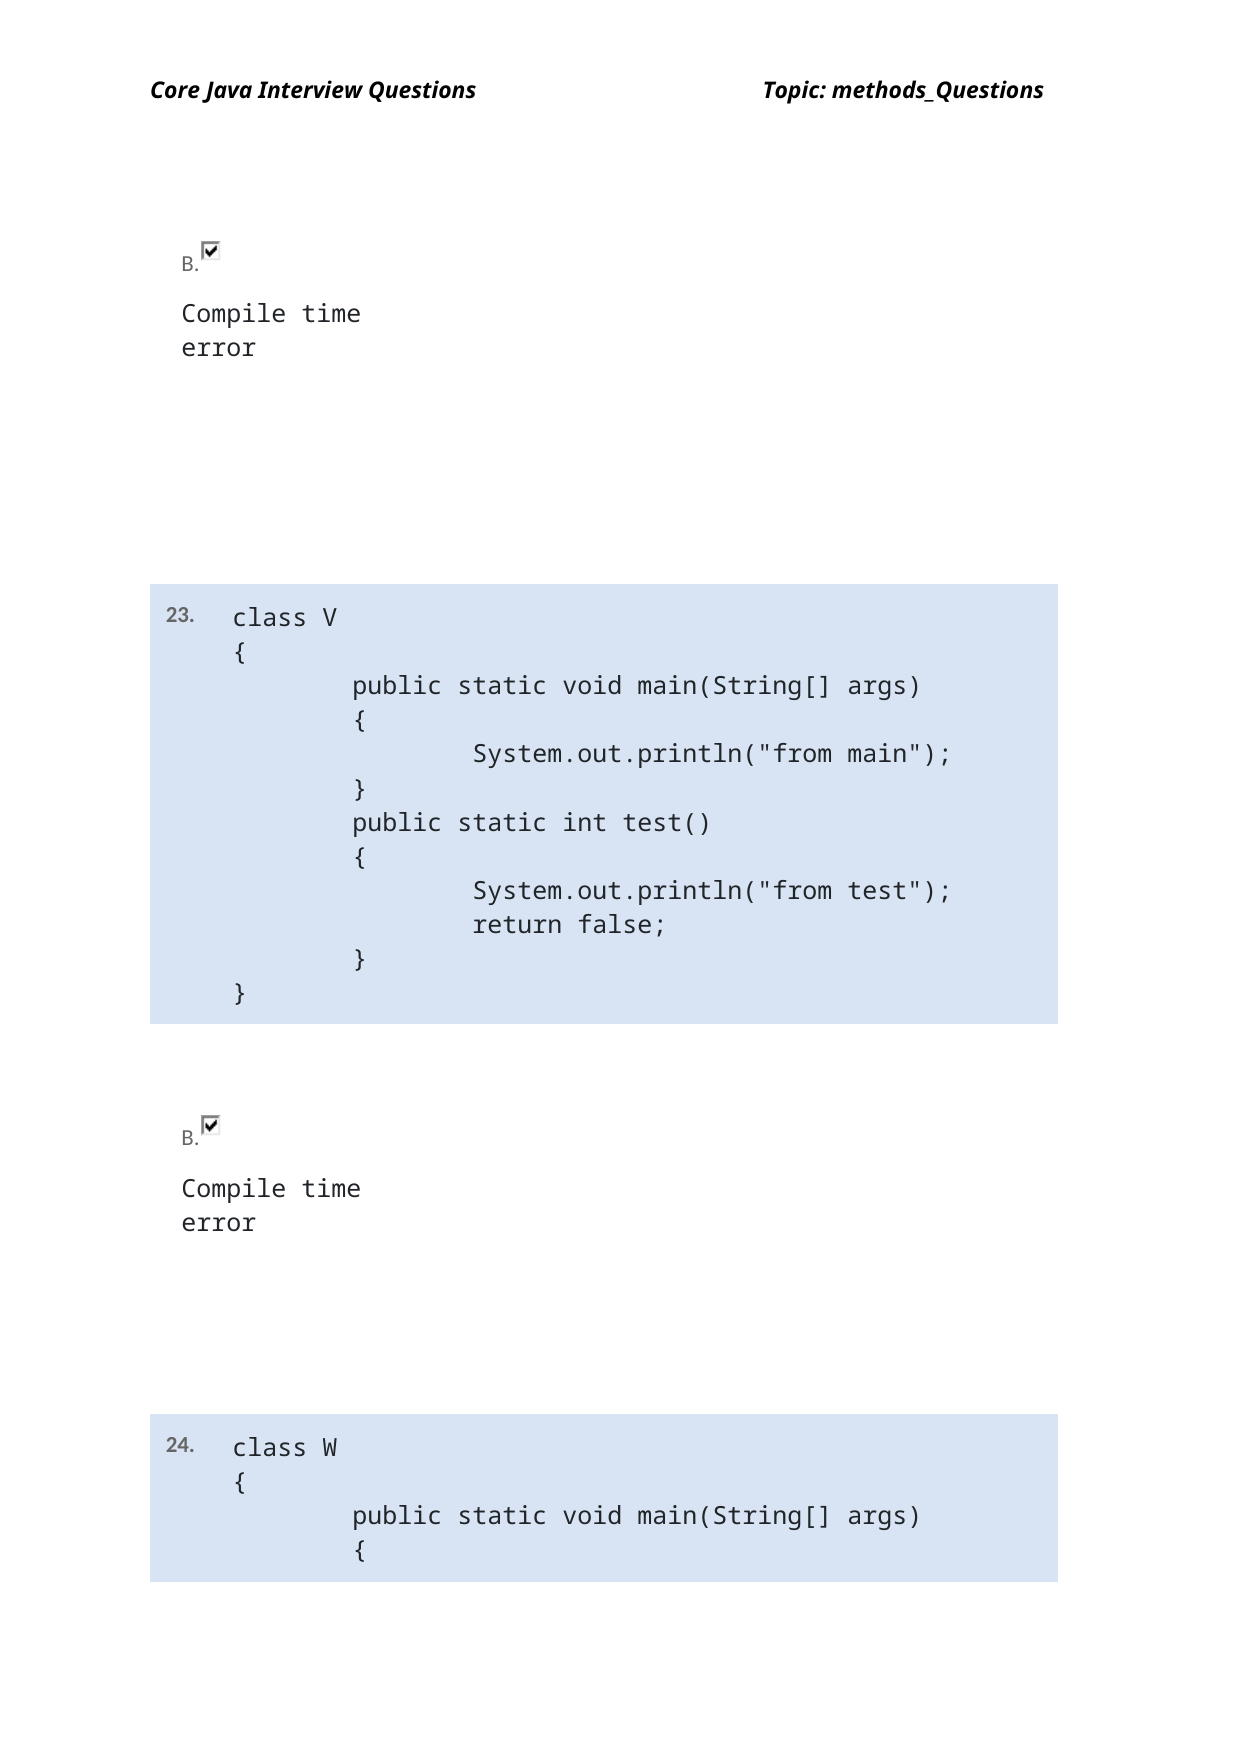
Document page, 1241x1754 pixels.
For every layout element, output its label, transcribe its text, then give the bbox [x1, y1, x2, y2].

table_cell [150, 150, 1090, 584]
table_header class V { public static void main(String[] args) { System.out.println("from main"); } public static int test() { System.out.println("from test"); return false; } } [216, 584, 1058, 1024]
table_cell class W { public static void main(String[] args) { [216, 1414, 1058, 1582]
table_header 23. [150, 584, 216, 1024]
table_header [181, 466, 319, 568]
table_header [181, 1341, 319, 1398]
table_header [181, 166, 319, 234]
table_cell [1058, 1414, 1090, 1582]
table_header B. Compile time error [181, 234, 442, 466]
table_header B. Compile time error [181, 1108, 442, 1341]
table_cell [150, 1024, 1090, 1414]
table_cell 24. [150, 1414, 216, 1582]
table_header [181, 1040, 319, 1108]
table_header [1058, 584, 1090, 1024]
